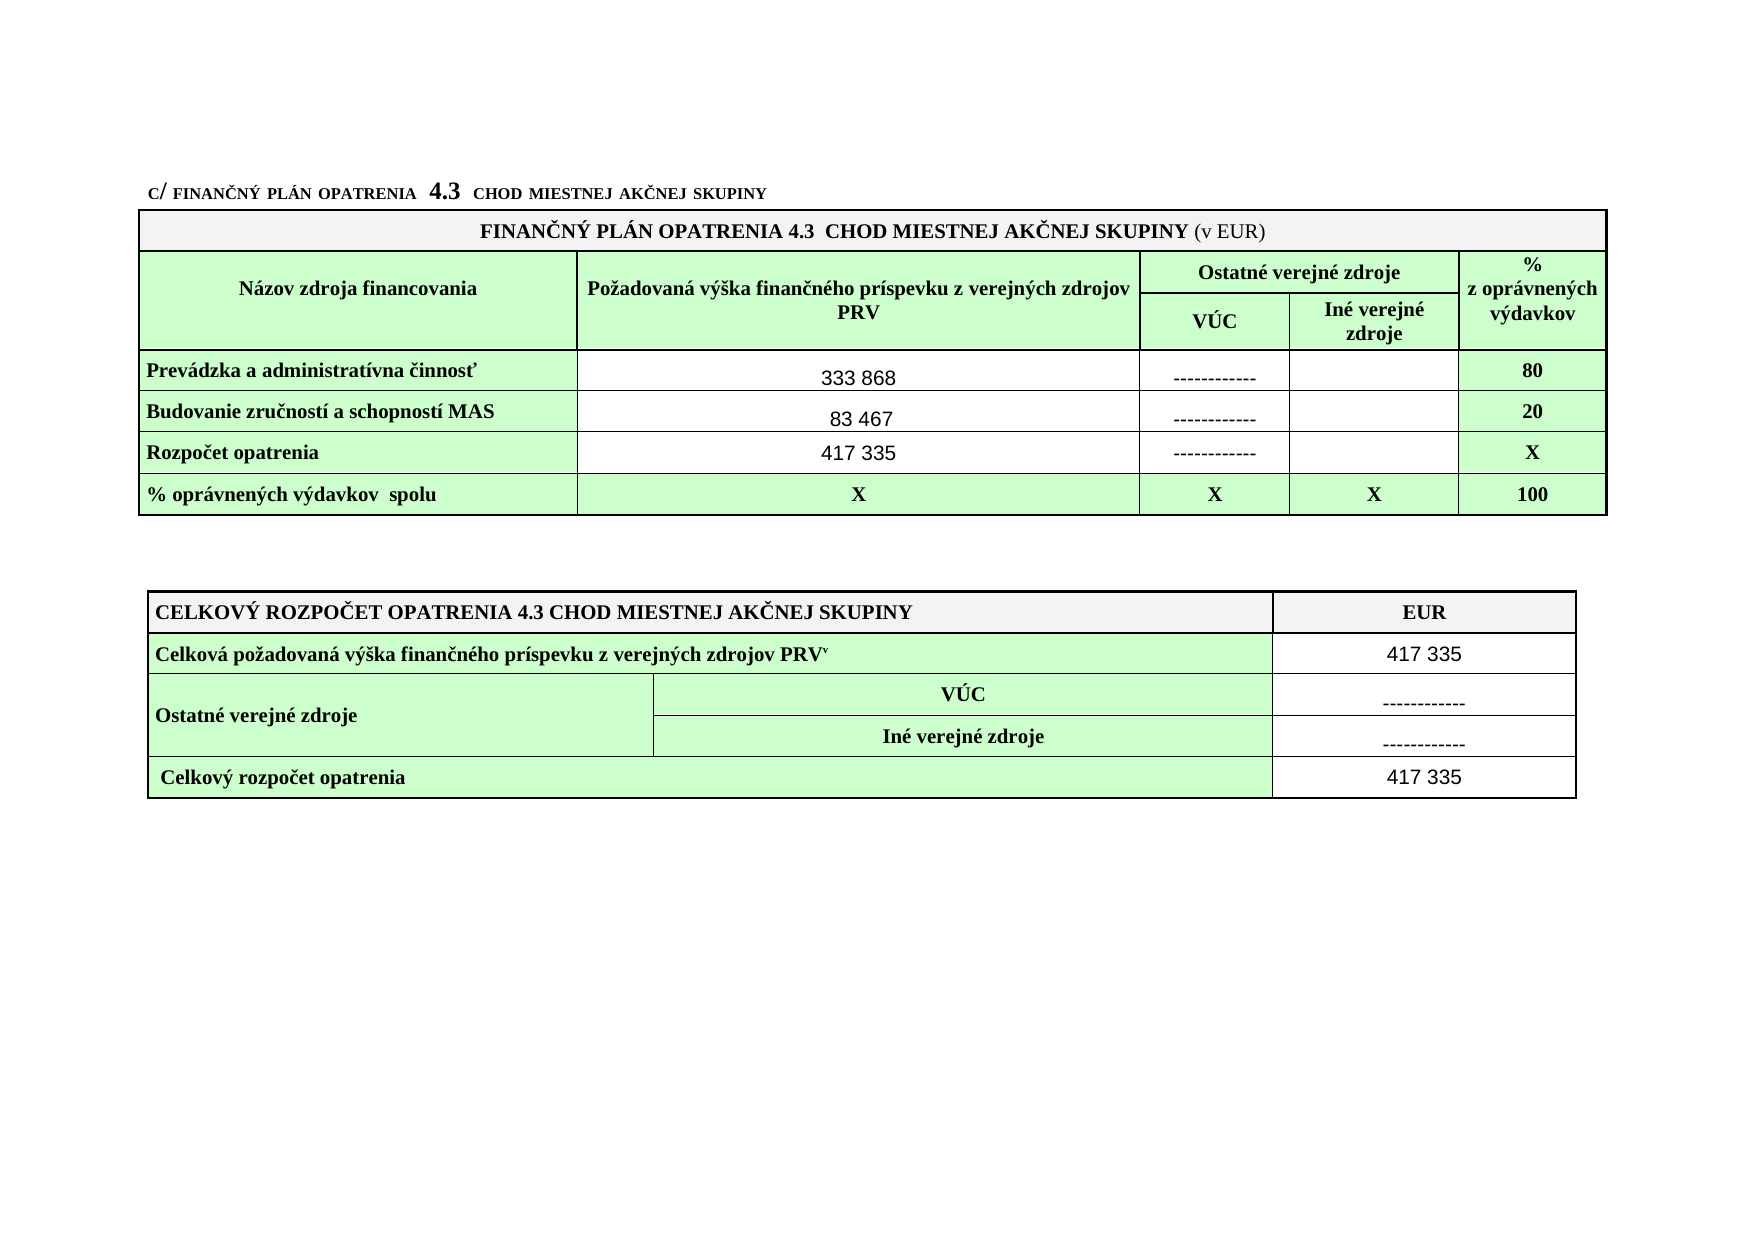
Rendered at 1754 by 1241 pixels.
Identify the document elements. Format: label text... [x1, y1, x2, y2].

table_cell ------------ [1140, 391, 1289, 431]
table_cell X [1140, 474, 1289, 514]
table_cell % z oprávnených výdavkov [1460, 252, 1605, 348]
table_cell VÚC [1141, 294, 1289, 348]
table_cell 417 335 [1273, 757, 1575, 797]
table_cell [1290, 391, 1458, 431]
table_cell [1290, 432, 1458, 472]
table_cell ------------ [1273, 674, 1575, 714]
table_cell 100 [1459, 474, 1605, 514]
table_cell X [1290, 474, 1458, 514]
text c/ finančný plán opatrenia 4.3 chod miestnej akčnej skupiny [148, 176, 1606, 205]
table_cell 83 467 [578, 391, 1139, 431]
table_cell % oprávnených výdavkov spolu [140, 474, 577, 514]
table_cell Ostatné verejné zdroje [149, 674, 653, 756]
table_cell 417 335 [1273, 634, 1575, 673]
table_cell Celkový rozpočet opatrenia [149, 757, 1272, 797]
table_cell VÚC [654, 674, 1272, 714]
table_cell Iné verejné zdroje [1290, 294, 1458, 348]
table_cell 417 335 [578, 432, 1139, 472]
table_header FINANČNÝ PLÁN OPATRENIA 4.3 CHOD MIESTNEJ AKČNEJ SKUPINY (v EUR) [140, 211, 1605, 250]
table_header EUR [1274, 593, 1575, 632]
table_cell [1290, 351, 1458, 390]
table_cell Iné verejné zdroje [654, 716, 1272, 756]
table_cell ------------ [1140, 432, 1289, 472]
table_cell Požadovaná výška finančného príspevku z verejných zdrojov PRV [578, 252, 1139, 348]
table_cell Rozpočet opatrenia [140, 432, 577, 472]
table_cell 333 868 [578, 351, 1139, 390]
table_cell Názov zdroja financovania [140, 252, 576, 348]
table_cell ------------ [1140, 351, 1289, 390]
table_cell Prevádzka a administratívna činnosť [140, 351, 577, 390]
table_cell 20 [1459, 391, 1605, 431]
table_cell 80 [1459, 351, 1605, 390]
table_cell Celková požadovaná výška finančného príspevku z verejných zdrojov PRV [149, 634, 1272, 673]
table_cell Budovanie zručností a schopností MAS [140, 391, 577, 431]
table_cell ------------ [1273, 716, 1575, 756]
table_cell Ostatné verejné zdroje [1141, 252, 1458, 292]
table_cell X [1459, 432, 1605, 472]
table_cell X [578, 474, 1139, 514]
table_header CELKOVÝ ROZPOČET OPATRENIA 4.3 CHOD MIESTNEJ AKČNEJ SKUPINY [149, 593, 1272, 632]
